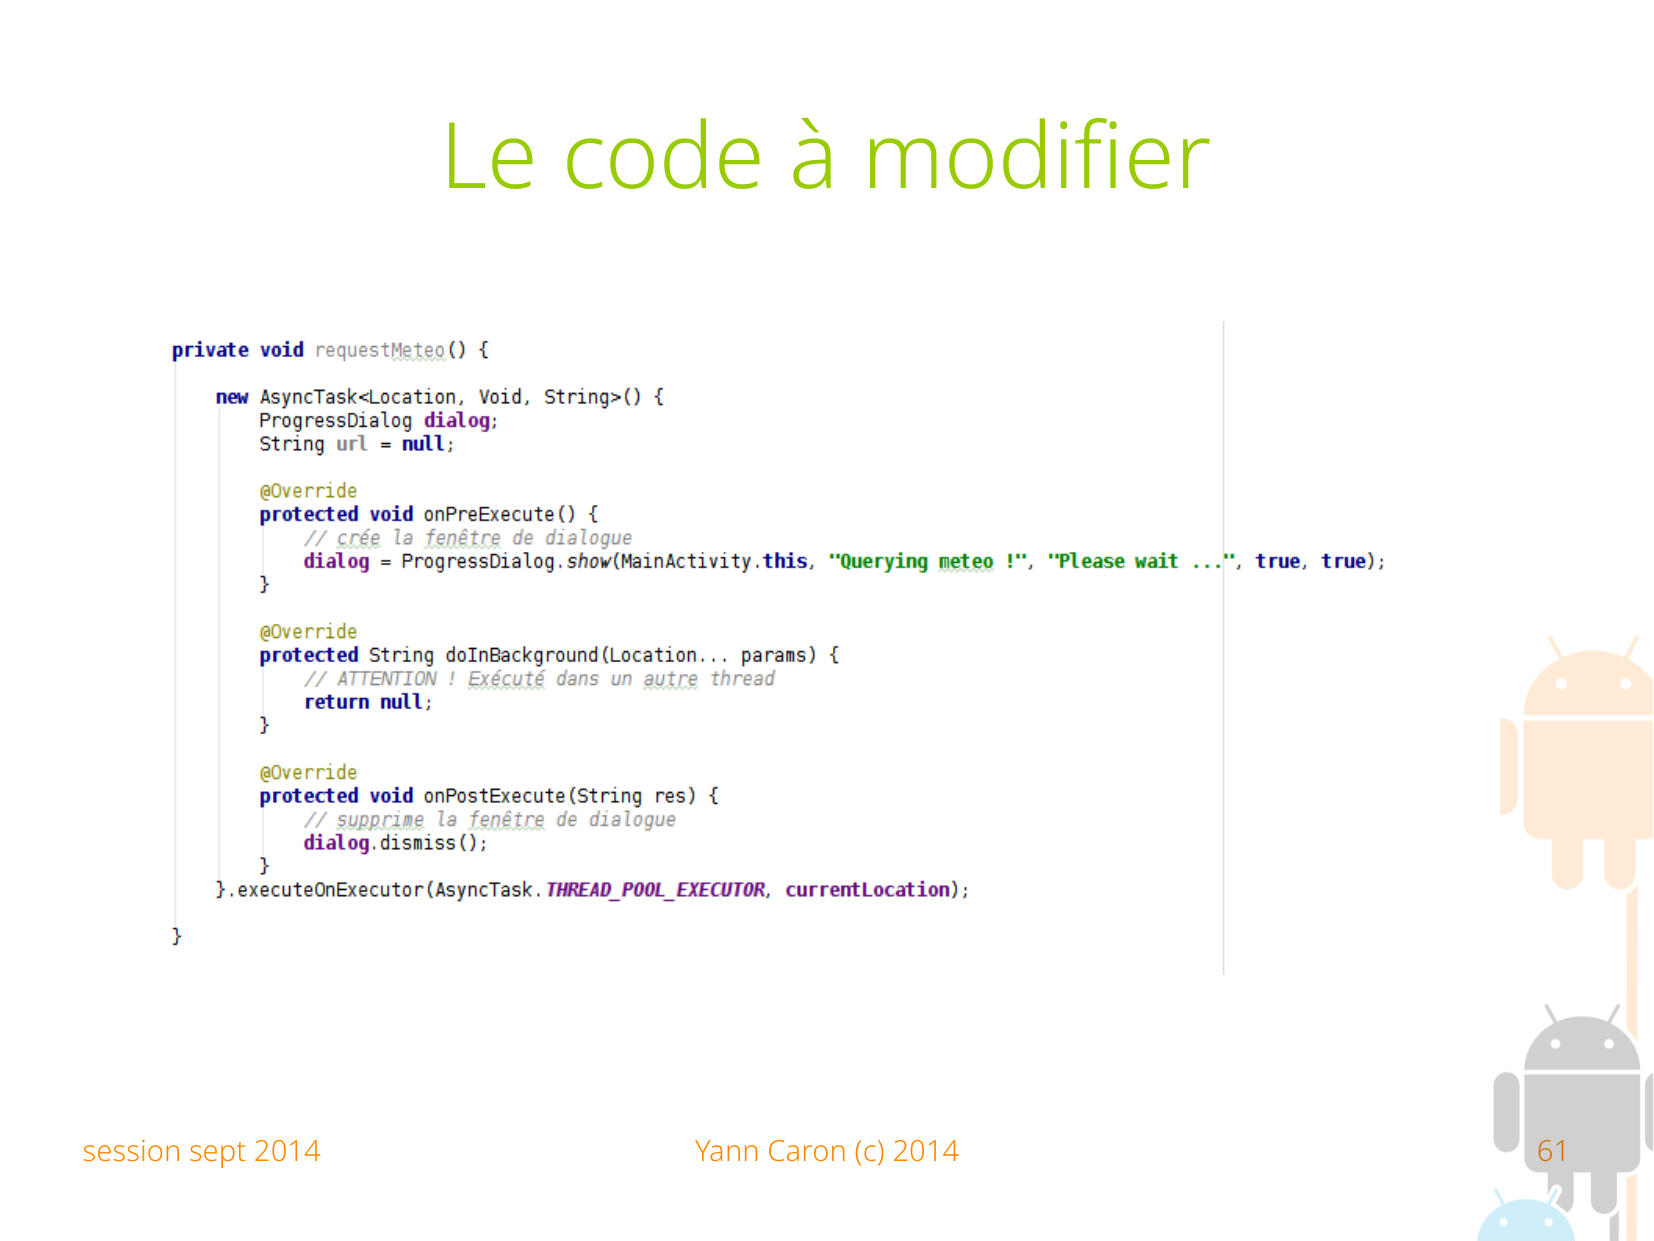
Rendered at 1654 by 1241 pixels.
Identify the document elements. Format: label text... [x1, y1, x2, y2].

title Le code à modifier [82, 49, 1571, 257]
picture [153, 321, 1654, 1241]
